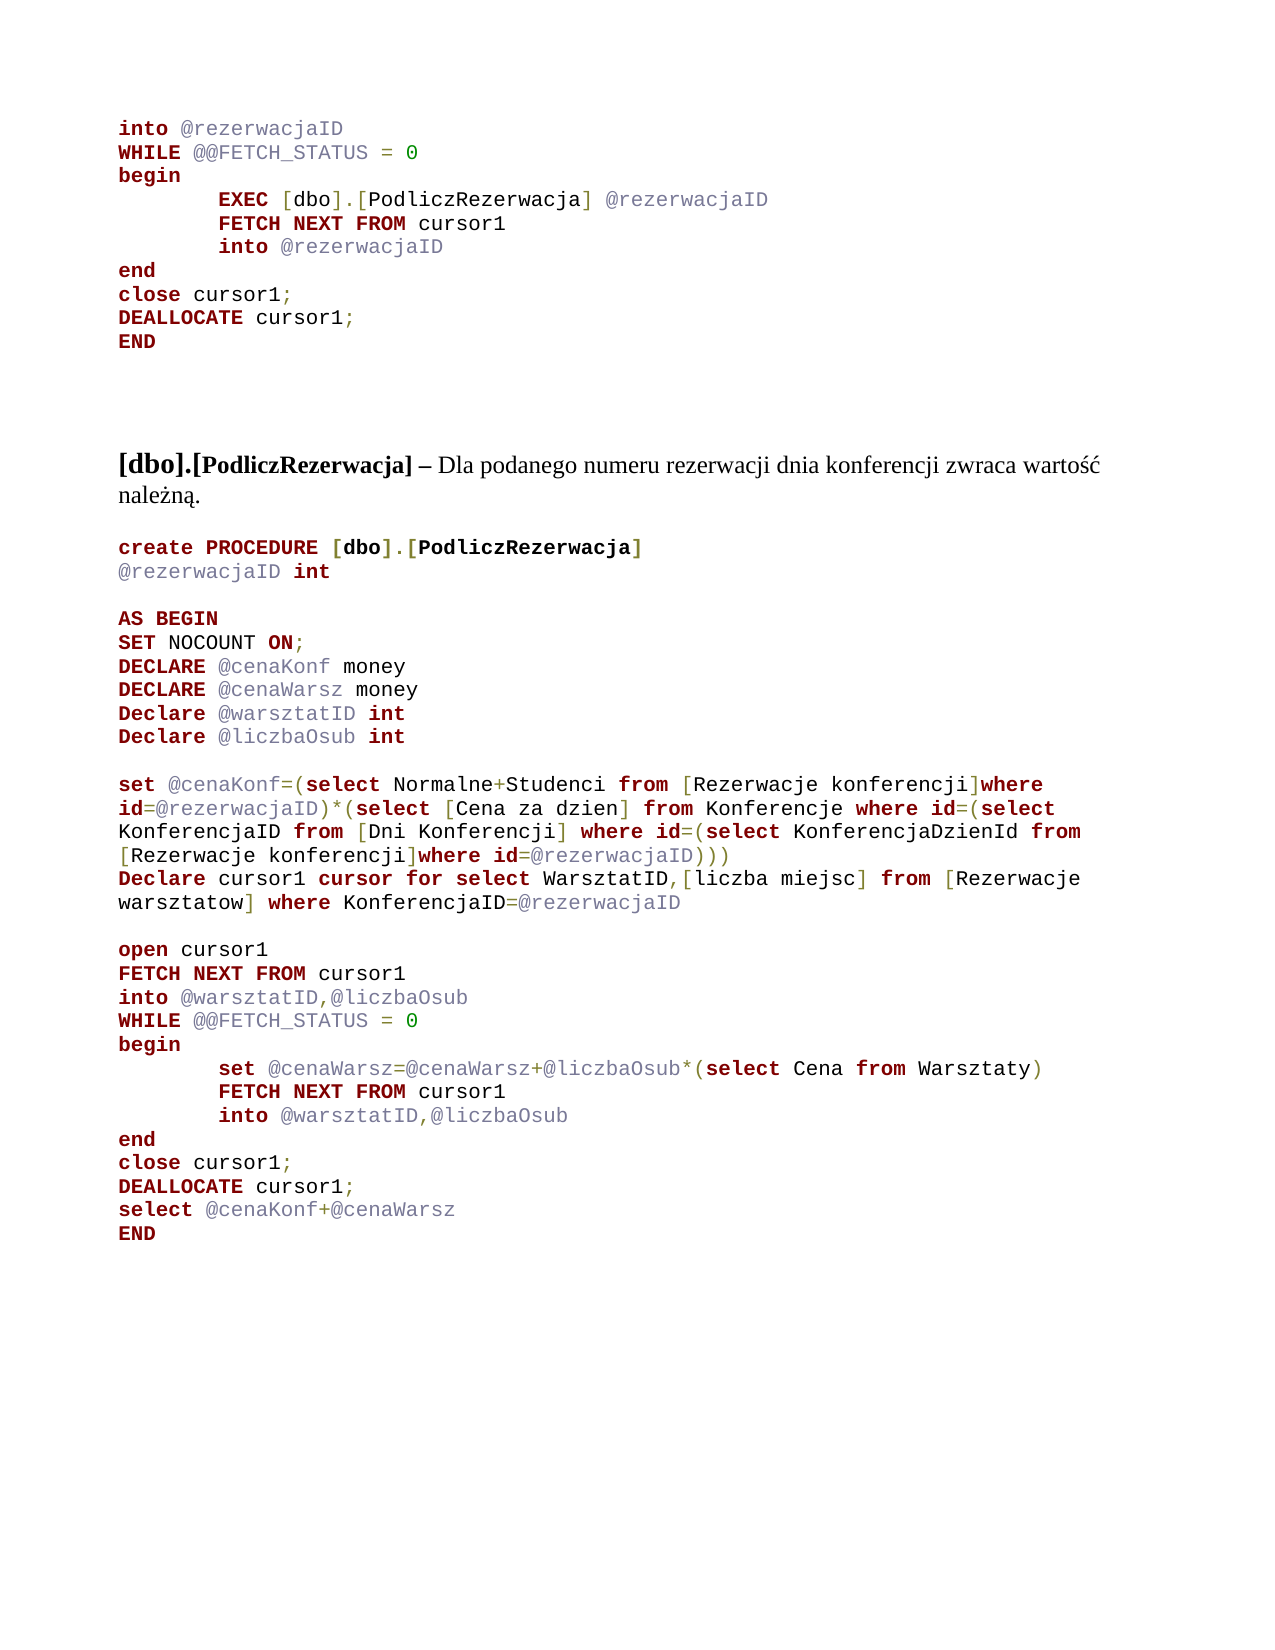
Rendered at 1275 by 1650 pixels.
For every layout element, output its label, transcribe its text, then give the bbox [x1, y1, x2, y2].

text into @warsztatID,@liczbaOsub [118, 1105, 1157, 1128]
text Declare @liczbaOsub int [118, 727, 1157, 750]
text @rezerwacjaID int [118, 561, 1157, 585]
text Declare @warsztatID int [118, 703, 1157, 727]
text [dbo].[PodliczRezerwacja] – Dla podanego numeru rezerwacji dnia konferencji zwraca wartość należną. [118, 446, 1157, 509]
text DECLARE @cenaWarsz money [118, 679, 1157, 703]
text FETCH NEXT FROM cursor1 [118, 1081, 1157, 1105]
text END [118, 331, 1157, 354]
text WHILE @@FETCH_STATUS = 0 [118, 1010, 1157, 1034]
text FETCH NEXT FROM cursor1 [118, 963, 1157, 987]
text SET NOCOUNT ON; [118, 632, 1157, 656]
text set @cenaKonf=(select Normalne+Studenci from [Rezerwacje konferencji]where id=@rezerwacjaID)*(select [Cena za dzien] from Konferencje where id=(select KonferencjaID from [Dni Konferencji] where id=(select KonferencjaDzienId from [Rezerwacje konferencji]where id=@rezerwacjaID))) [118, 774, 1157, 868]
text AS BEGIN [118, 608, 1157, 632]
text close cursor1; [118, 1152, 1157, 1176]
text set @cenaWarsz=@cenaWarsz+@liczbaOsub*(select Cena from Warsztaty) [118, 1058, 1157, 1081]
text Declare cursor1 cursor for select WarsztatID,[liczba miejsc] from [Rezerwacje warsztatow] where KonferencjaID=@rezerwacjaID [118, 868, 1157, 916]
text END [118, 1223, 1157, 1247]
text end [118, 1128, 1157, 1152]
text WHILE @@FETCH_STATUS = 0 [118, 142, 1157, 165]
text FETCH NEXT FROM cursor1 [118, 213, 1157, 236]
text DECLARE @cenaKonf money [118, 656, 1157, 679]
text into @rezerwacjaID [118, 236, 1157, 260]
text create PROCEDURE [dbo].[PodliczRezerwacja] [118, 537, 1157, 561]
text end [118, 260, 1157, 284]
text DEALLOCATE cursor1; [118, 1176, 1157, 1199]
text close cursor1; [118, 284, 1157, 307]
text select @cenaKonf+@cenaWarsz [118, 1199, 1157, 1223]
text into @warsztatID,@liczbaOsub [118, 987, 1157, 1010]
text begin [118, 1034, 1157, 1058]
text EXEC [dbo].[PodliczRezerwacja] @rezerwacjaID [118, 189, 1157, 213]
text into @rezerwacjaID [118, 118, 1157, 142]
text DEALLOCATE cursor1; [118, 307, 1157, 331]
text open cursor1 [118, 939, 1157, 963]
text begin [118, 165, 1157, 189]
